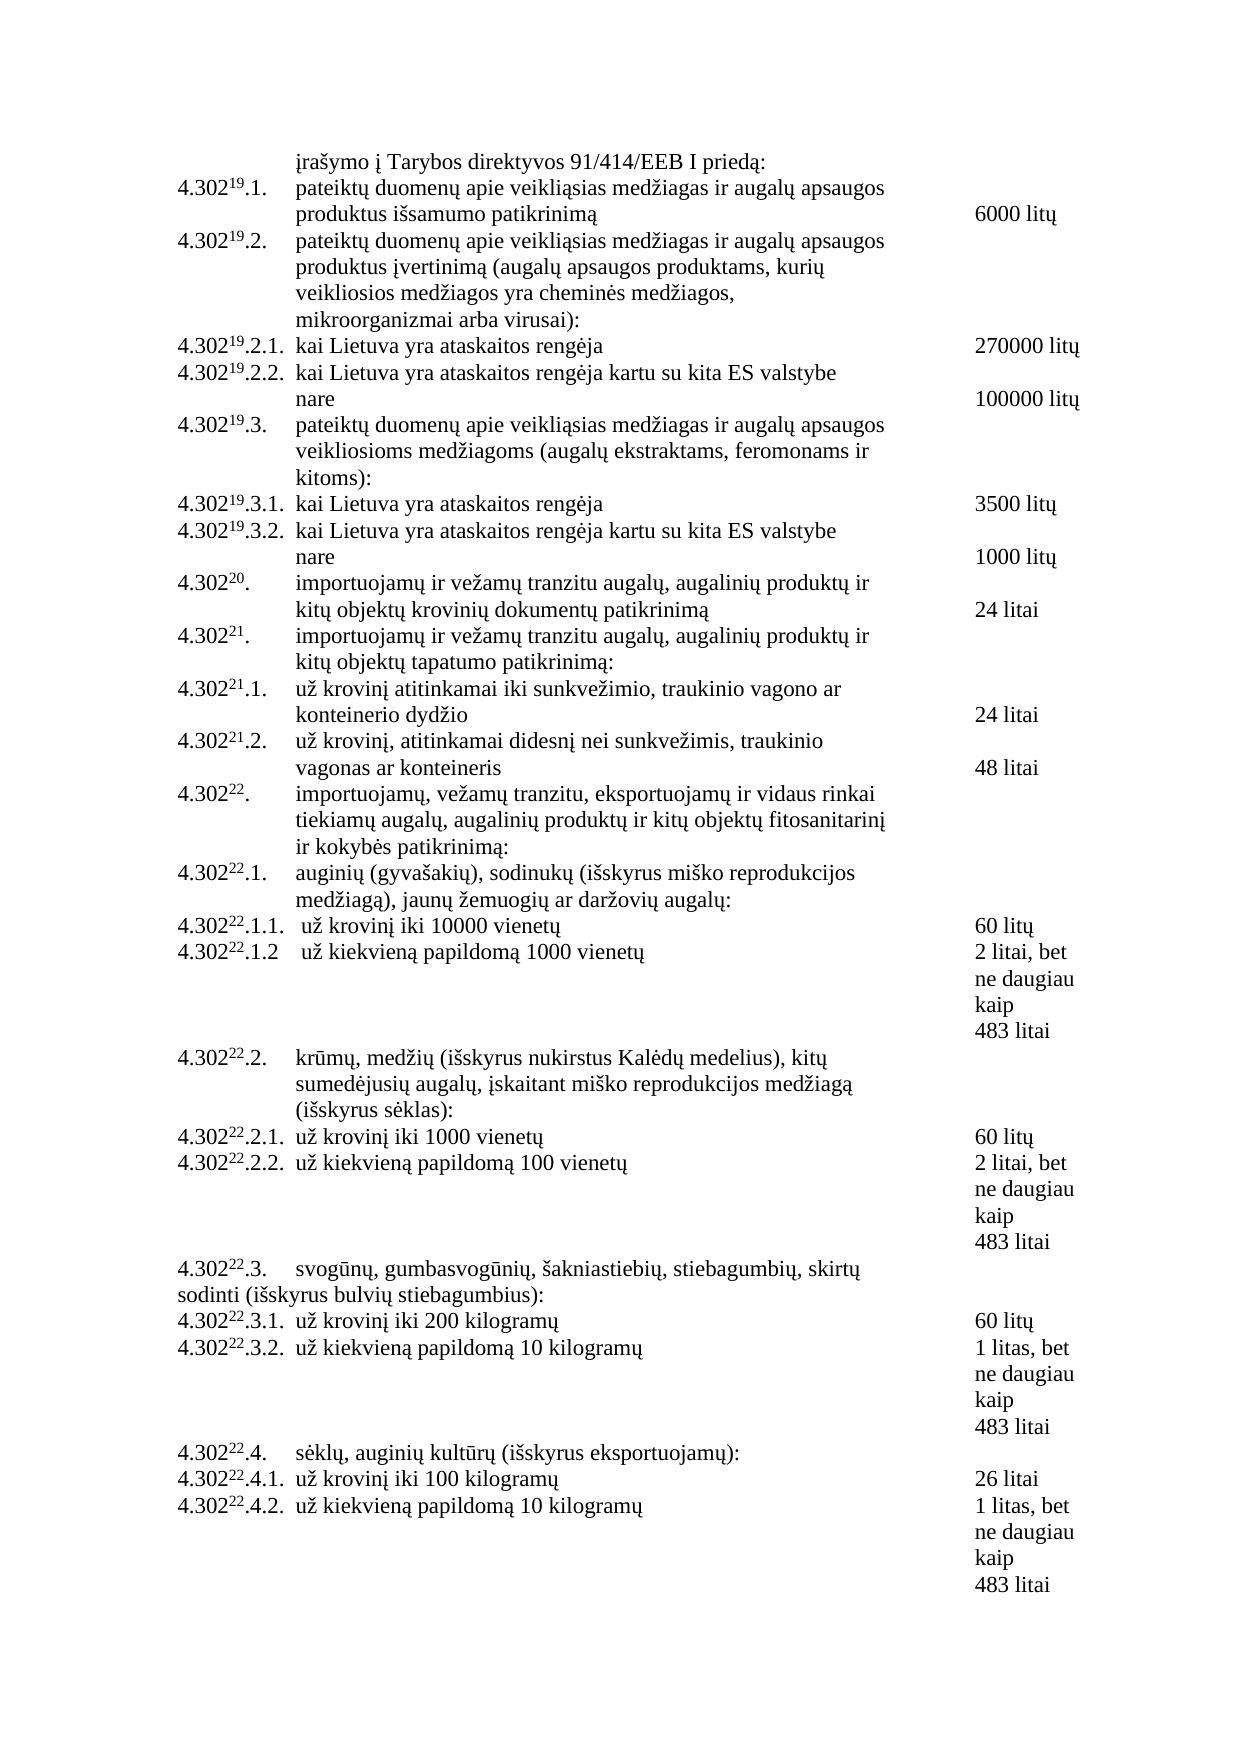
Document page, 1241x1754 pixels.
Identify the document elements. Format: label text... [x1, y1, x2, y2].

text ir kokybės patikrinimą: [177, 833, 1122, 859]
text 4.30222.2. krūmų, medžių (išskyrus nukirstus Kalėdų medelius), kitų [177, 1044, 1122, 1070]
text 4.30219.2. pateiktų duomenų apie veikliąsias medžiagas ir augalų apsaugos [177, 227, 1122, 253]
text sodinti (išskyrus bulvių stiebagumbius): [177, 1281, 1122, 1307]
text veikliosios medžiagos yra cheminės medžiagos, [177, 279, 1122, 306]
text produktus įvertinimą (augalų apsaugos produktams, kurių [177, 253, 1122, 279]
text įrašymo į Tarybos direktyvos 91/414/EEB I priedą: [177, 148, 1122, 174]
text 4.30222.2.2. už kiekvieną papildomą 100 vienetų 2 litai, bet [177, 1149, 1122, 1176]
text kitų objektų tapatumo patikrinimą: [177, 648, 1122, 675]
text 4.30222.1.2 už kiekvieną papildomą 1000 vienetų 2 litai, bet [177, 938, 1122, 965]
text 4.30222.3. svogūnų, gumbasvogūnių, šakniastiebių, stiebagumbių, skirtų [177, 1254, 1122, 1281]
text veikliosioms medžiagoms (augalų ekstraktams, feromonams ir [177, 438, 1122, 464]
text konteinerio dydžio 24 litai [177, 701, 1122, 727]
text 4.30222.4. sėklų, auginių kultūrų (išskyrus eksportuojamų): [177, 1439, 1122, 1465]
text 4.30221.2. už krovinį, atitinkamai didesnį nei sunkvežimis, traukinio [177, 727, 1122, 754]
text ne daugiau [974, 1176, 1122, 1202]
text 4.30222.4.2. už kiekvieną papildomą 10 kilogramų 1 litas, bet [177, 1492, 1122, 1518]
text kaip [974, 1386, 1122, 1413]
text 4.30222.2.1. už krovinį iki 1000 vienetų 60 litų [177, 1123, 1122, 1149]
text (išskyrus sėklas): [177, 1096, 1122, 1123]
text mikroorganizmai arba virusai): [177, 306, 1122, 332]
text 4.30219.3. pateiktų duomenų apie veikliąsias medžiagas ir augalų apsaugos [177, 411, 1122, 438]
text kaip [974, 991, 1122, 1017]
text 4.30219.3.1. kai Lietuva yra ataskaitos rengėja 3500 litų [177, 490, 1122, 517]
text 483 litai [974, 1413, 1122, 1439]
text vagonas ar konteineris 48 litai [177, 754, 1122, 780]
text 4.30222.3.1. už krovinį iki 200 kilogramų 60 litų [177, 1307, 1122, 1334]
text kaip [974, 1202, 1122, 1228]
text tiekiamų augalų, augalinių produktų ir kitų objektų fitosanitarinį [177, 807, 1122, 833]
text 4.30222.4.1. už krovinį iki 100 kilogramų 26 litai [177, 1465, 1122, 1492]
text 4.30222.1. auginių (gyvašakių), sodinukų (išskyrus miško reprodukcijos [177, 859, 1122, 886]
text nare 100000 litų [177, 385, 1122, 411]
text ne daugiau [974, 1518, 1122, 1544]
text ne daugiau [177, 965, 1122, 991]
text 483 litai [974, 1571, 1122, 1597]
text nare 1000 litų [177, 543, 1122, 569]
text 4.30221. importuojamų ir vežamų tranzitu augalų, augalinių produktų ir [177, 622, 1122, 648]
text 4.30222.3.2. už kiekvieną papildomą 10 kilogramų 1 litas, bet [177, 1334, 1122, 1360]
text 4.30221.1. už krovinį atitinkamai iki sunkvežimio, traukinio vagono ar [177, 675, 1122, 701]
text kitų objektų krovinių dokumentų patikrinimą 24 litai [177, 596, 1122, 622]
text ne daugiau [974, 1360, 1122, 1386]
text 4.30219.2.2. kai Lietuva yra ataskaitos rengėja kartu su kita ES valstybe [177, 358, 1122, 385]
text produktus išsamumo patikrinimą 6000 litų [177, 200, 1122, 227]
text kitoms): [177, 464, 1122, 490]
text 4.30219.2.1. kai Lietuva yra ataskaitos rengėja 270000 litų [177, 332, 1122, 358]
text 4.30219.3.2. kai Lietuva yra ataskaitos rengėja kartu su kita ES valstybe [177, 517, 1122, 543]
text 4.30220. importuojamų ir vežamų tranzitu augalų, augalinių produktų ir [177, 569, 1122, 596]
text kaip [974, 1544, 1122, 1571]
text 4.30222.1.1. už krovinį iki 10000 vienetų 60 litų [177, 912, 1122, 938]
text medžiagą), jaunų žemuogių ar daržovių augalų: [177, 886, 1122, 912]
text 4.30222. importuojamų, vežamų tranzitu, eksportuojamų ir vidaus rinkai [177, 780, 1122, 807]
text sumedėjusių augalų, įskaitant miško reprodukcijos medžiagą [177, 1070, 1122, 1096]
text 4.30219.1. pateiktų duomenų apie veikliąsias medžiagas ir augalų apsaugos [177, 174, 1122, 200]
text 483 litai [974, 1017, 1122, 1044]
text 483 litai [974, 1228, 1122, 1254]
